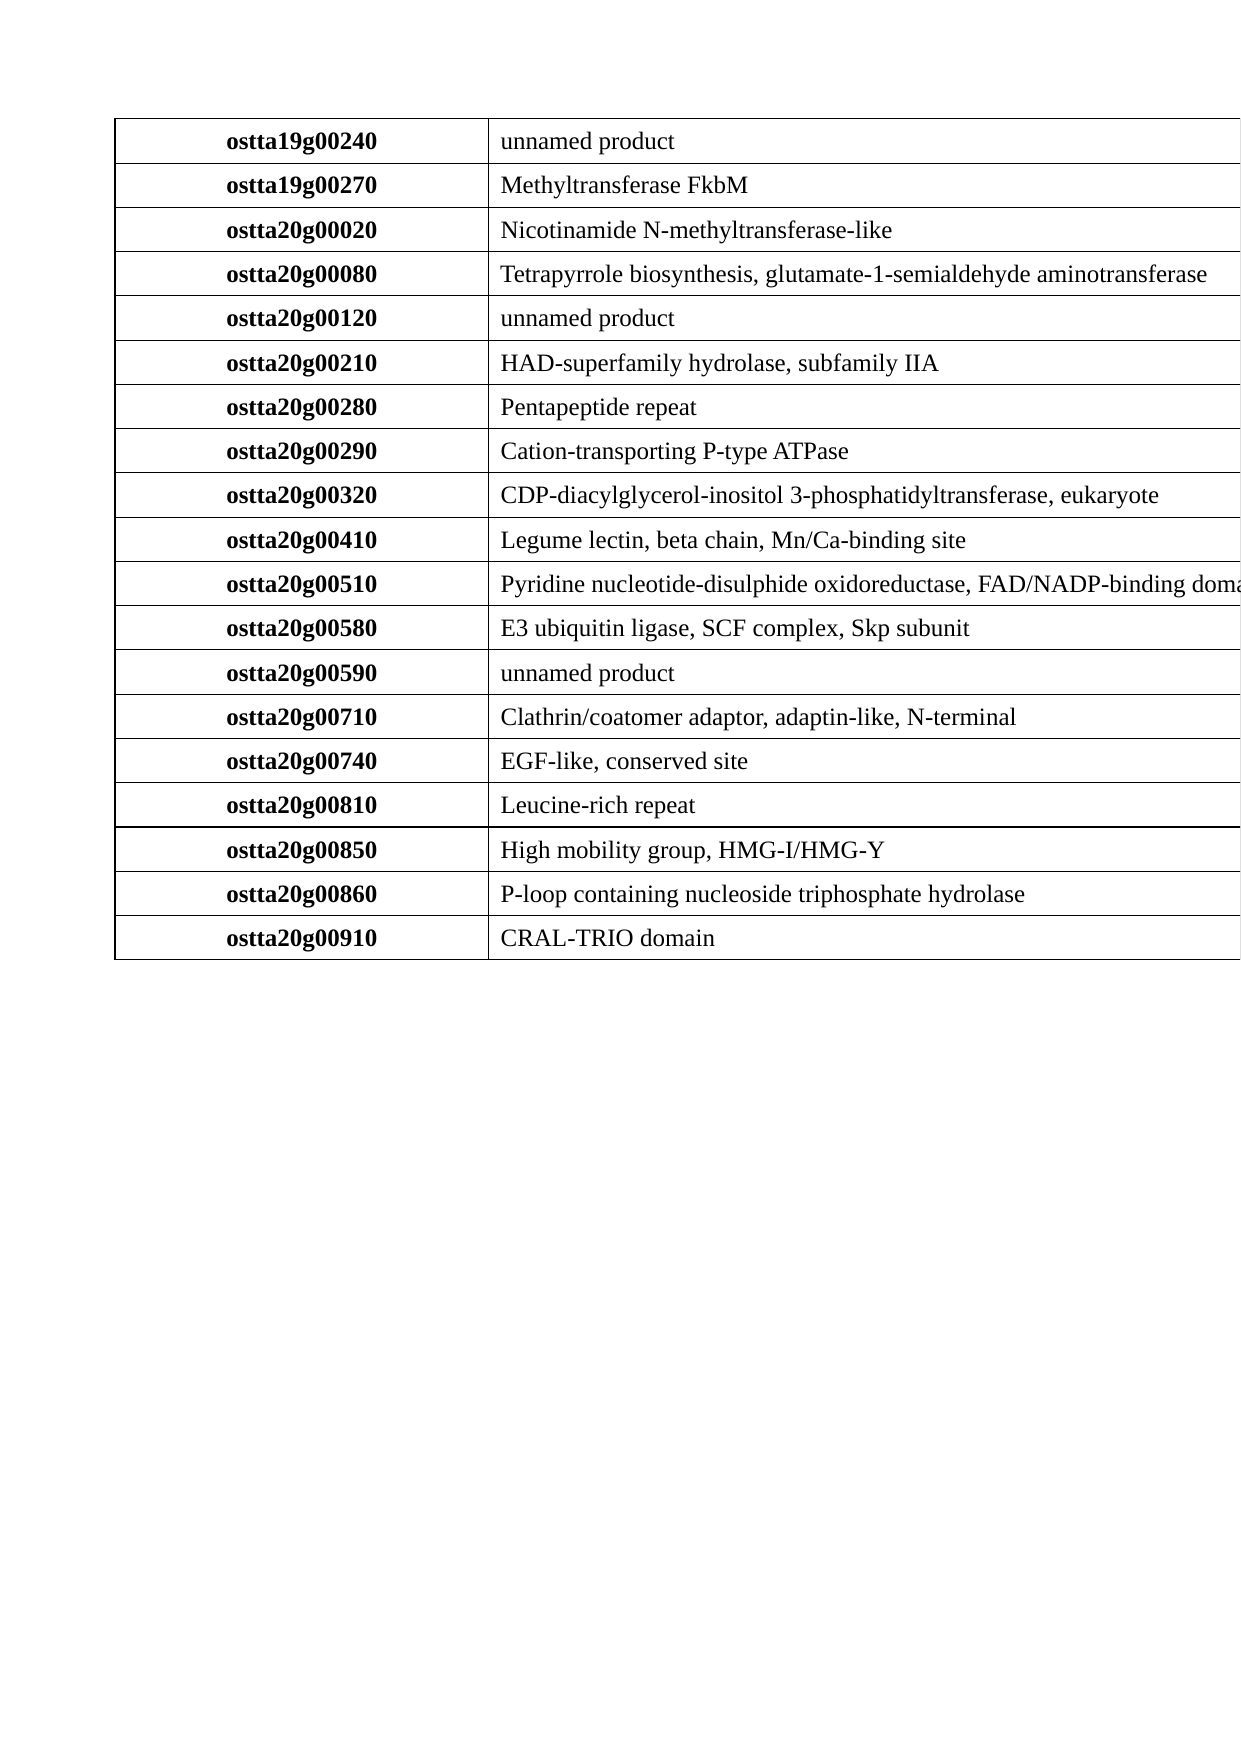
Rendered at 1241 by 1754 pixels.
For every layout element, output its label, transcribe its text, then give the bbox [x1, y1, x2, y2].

table_cell ostta20g00510 [116, 562, 488, 605]
table_cell Nicotinamide N-methyltransferase-like [489, 208, 1240, 251]
table_cell ostta20g00290 [116, 429, 488, 472]
table_cell ostta20g00810 [116, 783, 488, 826]
table_cell High mobility group, HMG-I/HMG-Y [489, 828, 1240, 871]
table_cell HAD-superfamily hydrolase, subfamily IIA [489, 341, 1240, 384]
table_cell EGF-like, conserved site [489, 739, 1240, 782]
table_cell Legume lectin, beta chain, Mn/Ca-binding site [489, 518, 1240, 561]
table_cell ostta20g00210 [116, 341, 488, 384]
table_cell CDP-diacylglycerol-inositol 3-phosphatidyltransferase, eukaryote [489, 473, 1240, 517]
table_cell CRAL-TRIO domain [489, 916, 1240, 959]
table_cell Methyltransferase FkbM [489, 164, 1240, 207]
table_cell Leucine-rich repeat [489, 783, 1240, 826]
table_cell ostta20g00710 [116, 695, 488, 738]
table_cell ostta20g00320 [116, 473, 488, 517]
table_cell ostta20g00280 [116, 385, 488, 428]
table_cell ostta19g00240 [116, 119, 488, 162]
table_cell unnamed product [489, 296, 1240, 339]
table_cell ostta20g00850 [116, 828, 488, 871]
table_cell Clathrin/coatomer adaptor, adaptin-like, N-terminal [489, 695, 1240, 738]
table_cell ostta20g00080 [116, 252, 488, 295]
table_cell ostta19g00270 [116, 164, 488, 207]
table_cell Pyridine nucleotide-disulphide oxidoreductase, FAD/NADP-binding domain [489, 562, 1240, 605]
table_cell ostta20g00860 [116, 872, 488, 915]
table_cell P-loop containing nucleoside triphosphate hydrolase [489, 872, 1240, 915]
table_cell ostta20g00740 [116, 739, 488, 782]
table_cell E3 ubiquitin ligase, SCF complex, Skp subunit [489, 606, 1240, 649]
table_cell ostta20g00020 [116, 208, 488, 251]
table_cell Pentapeptide repeat [489, 385, 1240, 428]
table_cell Cation-transporting P-type ATPase [489, 429, 1240, 472]
table_cell ostta20g00120 [116, 296, 488, 339]
table_cell ostta20g00910 [116, 916, 488, 959]
table_cell unnamed product [489, 119, 1240, 162]
table_cell Tetrapyrrole biosynthesis, glutamate-1-semialdehyde aminotransferase [489, 252, 1240, 295]
table_cell unnamed product [489, 650, 1240, 694]
table_cell ostta20g00410 [116, 518, 488, 561]
table_cell ostta20g00580 [116, 606, 488, 649]
table_cell ostta20g00590 [116, 650, 488, 694]
